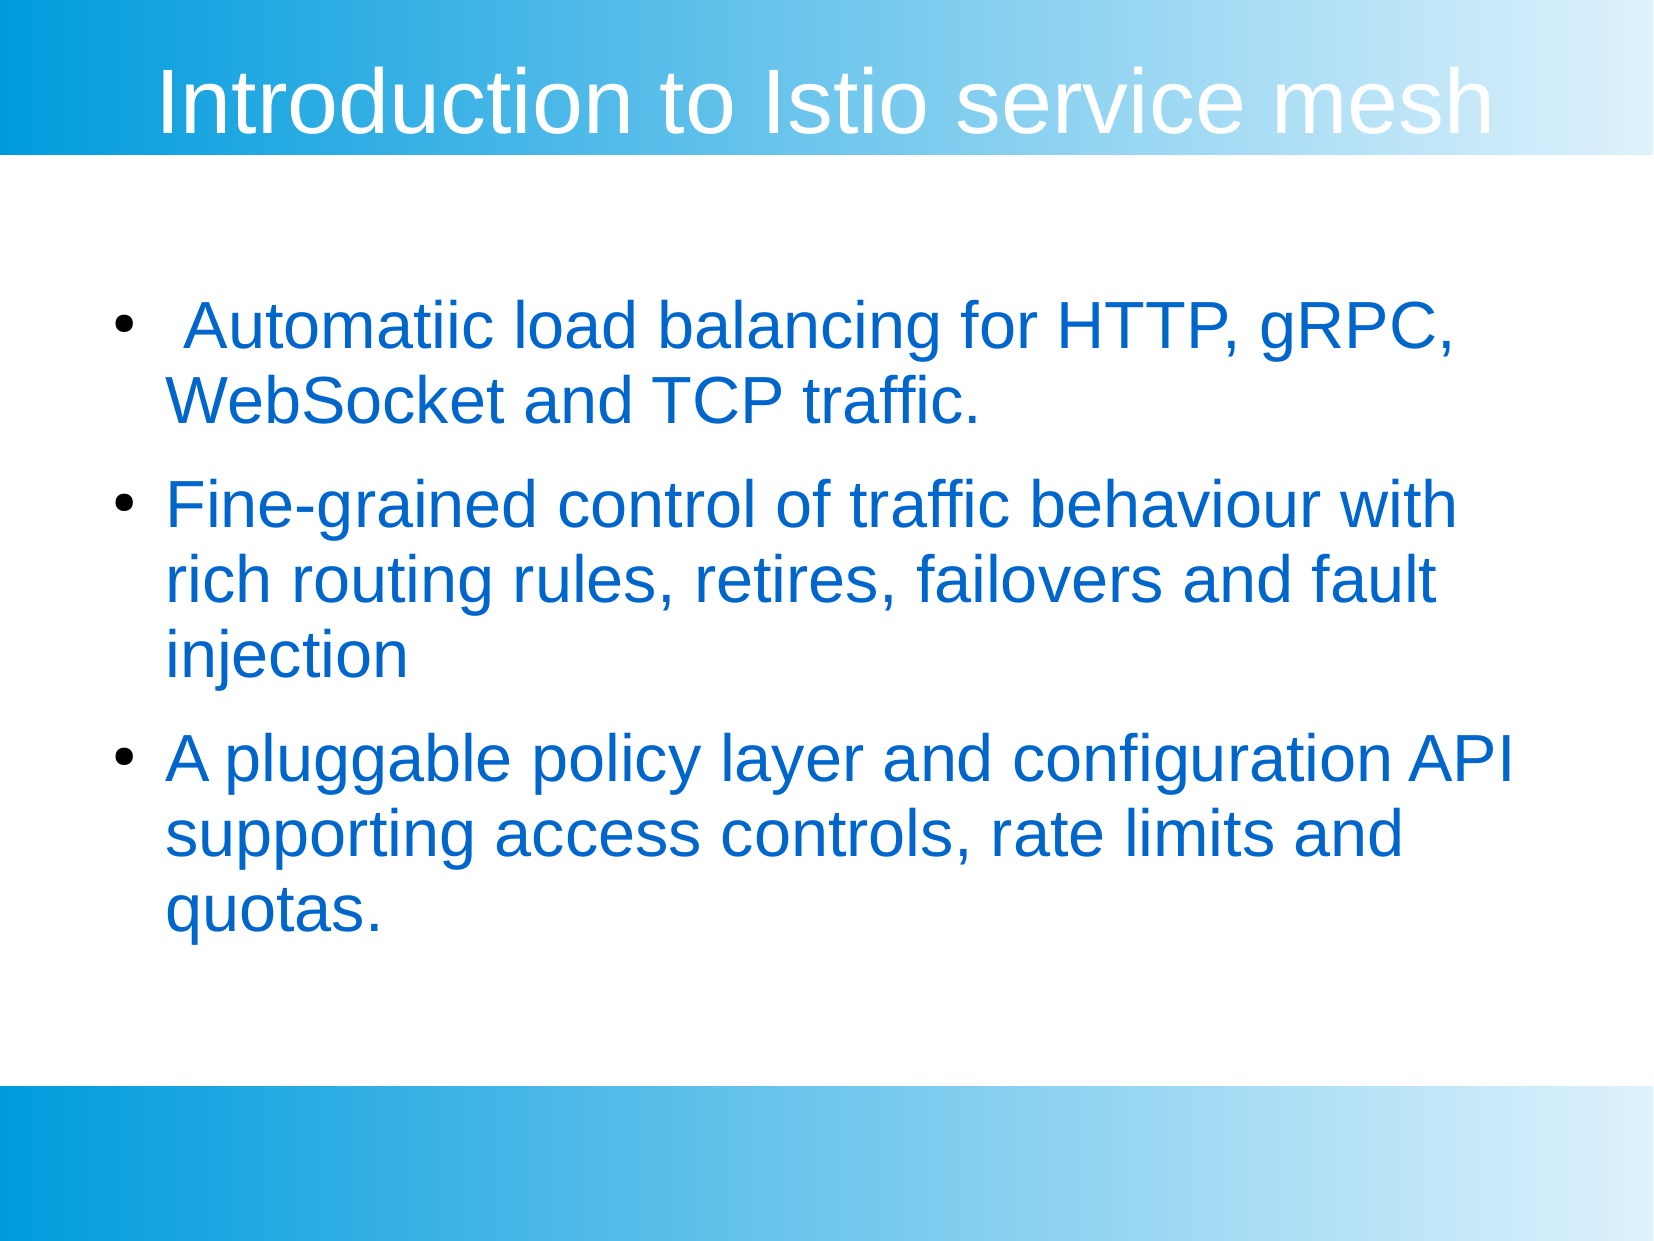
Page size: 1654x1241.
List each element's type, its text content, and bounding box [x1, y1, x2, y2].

title Introduction to Istio service mesh [82, 49, 1571, 155]
list Automatiic load balancing for HTTP, gRPC, WebSocket and TCP traffic. Fine-grained control of traffic behaviour with rich routing rules, retires, failovers and fault injection A pluggable policy layer and configuration API supporting access controls, rate limits and quotas. [94, 183, 1583, 650]
